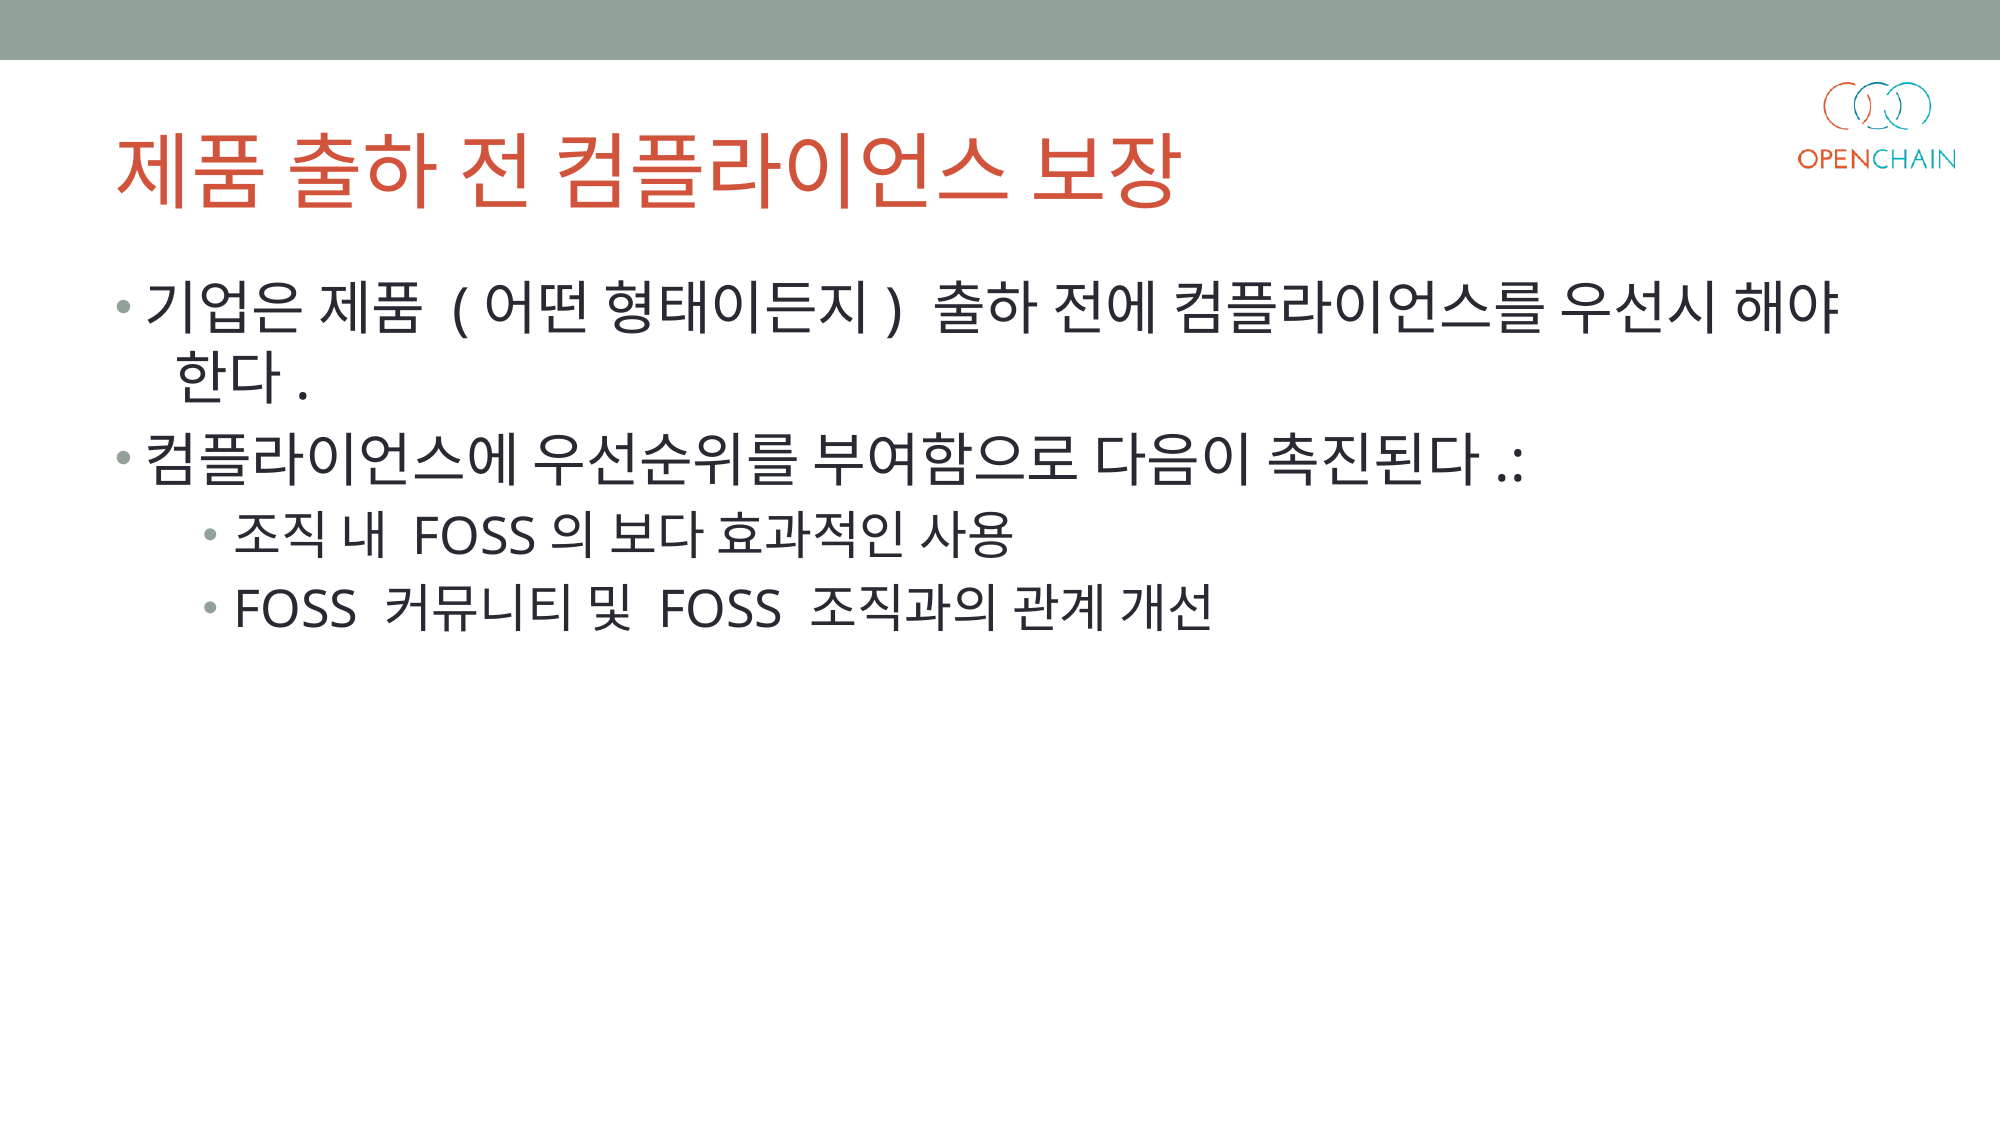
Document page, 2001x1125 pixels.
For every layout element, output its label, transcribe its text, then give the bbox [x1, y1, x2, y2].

title 제품 출하 전 컴플라이언스 보장 [99, 87, 1900, 251]
list 기업은 제품 (어떤 형태이든지) 출하 전에 컴플라이언스를 우선시 해야 한다. 컴플라이언스에 우선순위를 부여함으로 다음이 촉진된다.: 조직 내 FOSS의 보다 효과적인 사용 FOSS 커뮤니티 및 FOSS 조직과의 관계 개선 [99, 263, 1900, 1064]
